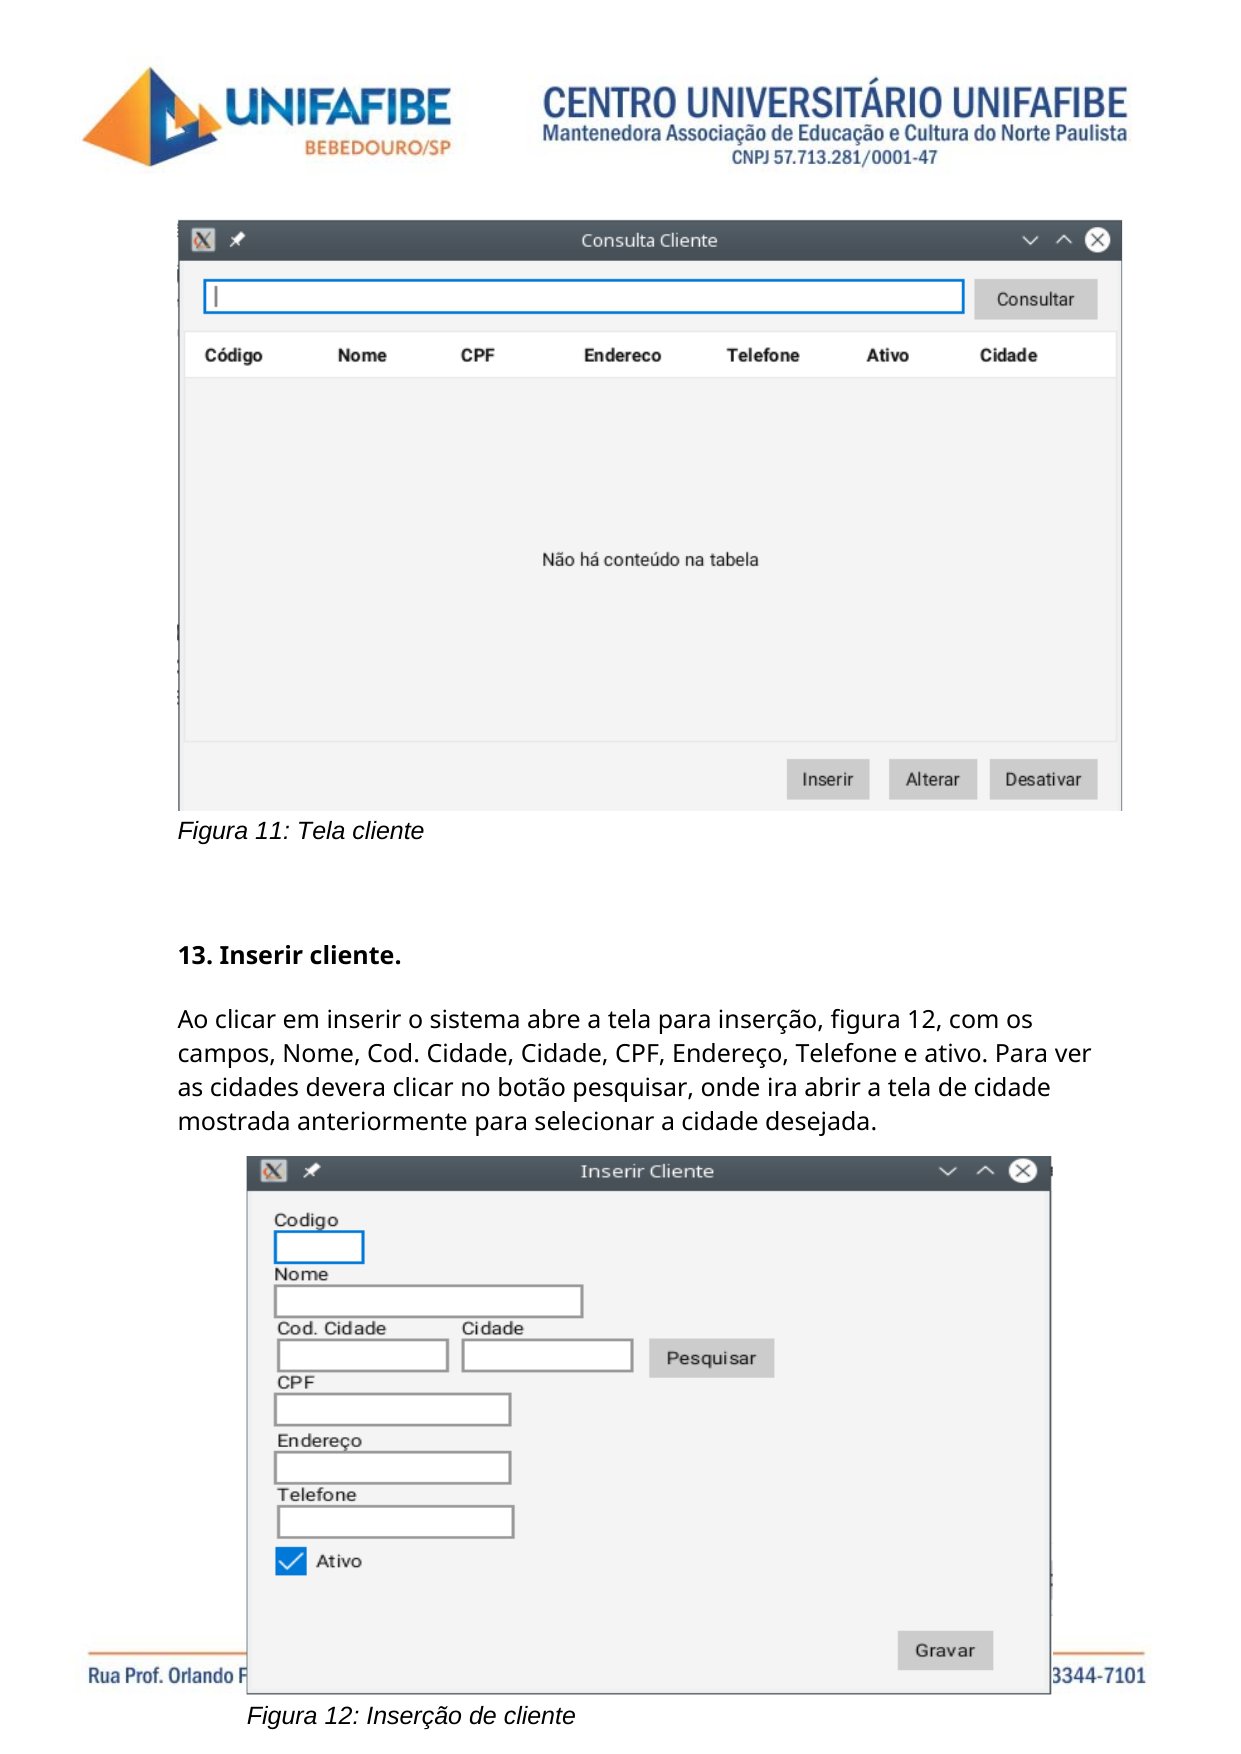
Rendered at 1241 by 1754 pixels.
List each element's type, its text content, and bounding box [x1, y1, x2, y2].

subtitle 13. Inserir cliente. [177, 938, 1122, 972]
text Figura 11: Tela cliente [177, 811, 1122, 844]
picture [74, 1156, 1164, 1740]
text Ao clicar em inserir o sistema abre a tela para inserção, figura 12, com os campos, Nome, Cod. Cidade, Cidade, CPF, Endereço, Telefone e ativo. Para ver as cidades devera clicar no botão pesquisar, onde ira abrir a tela de cidade mostrada anteriormente para selecionar a cidade desejada. [177, 1001, 1122, 1137]
text Figura 12: Inserção de cliente [247, 1696, 1053, 1730]
picture [87, 55, 1148, 187]
picture [177, 219, 1123, 811]
